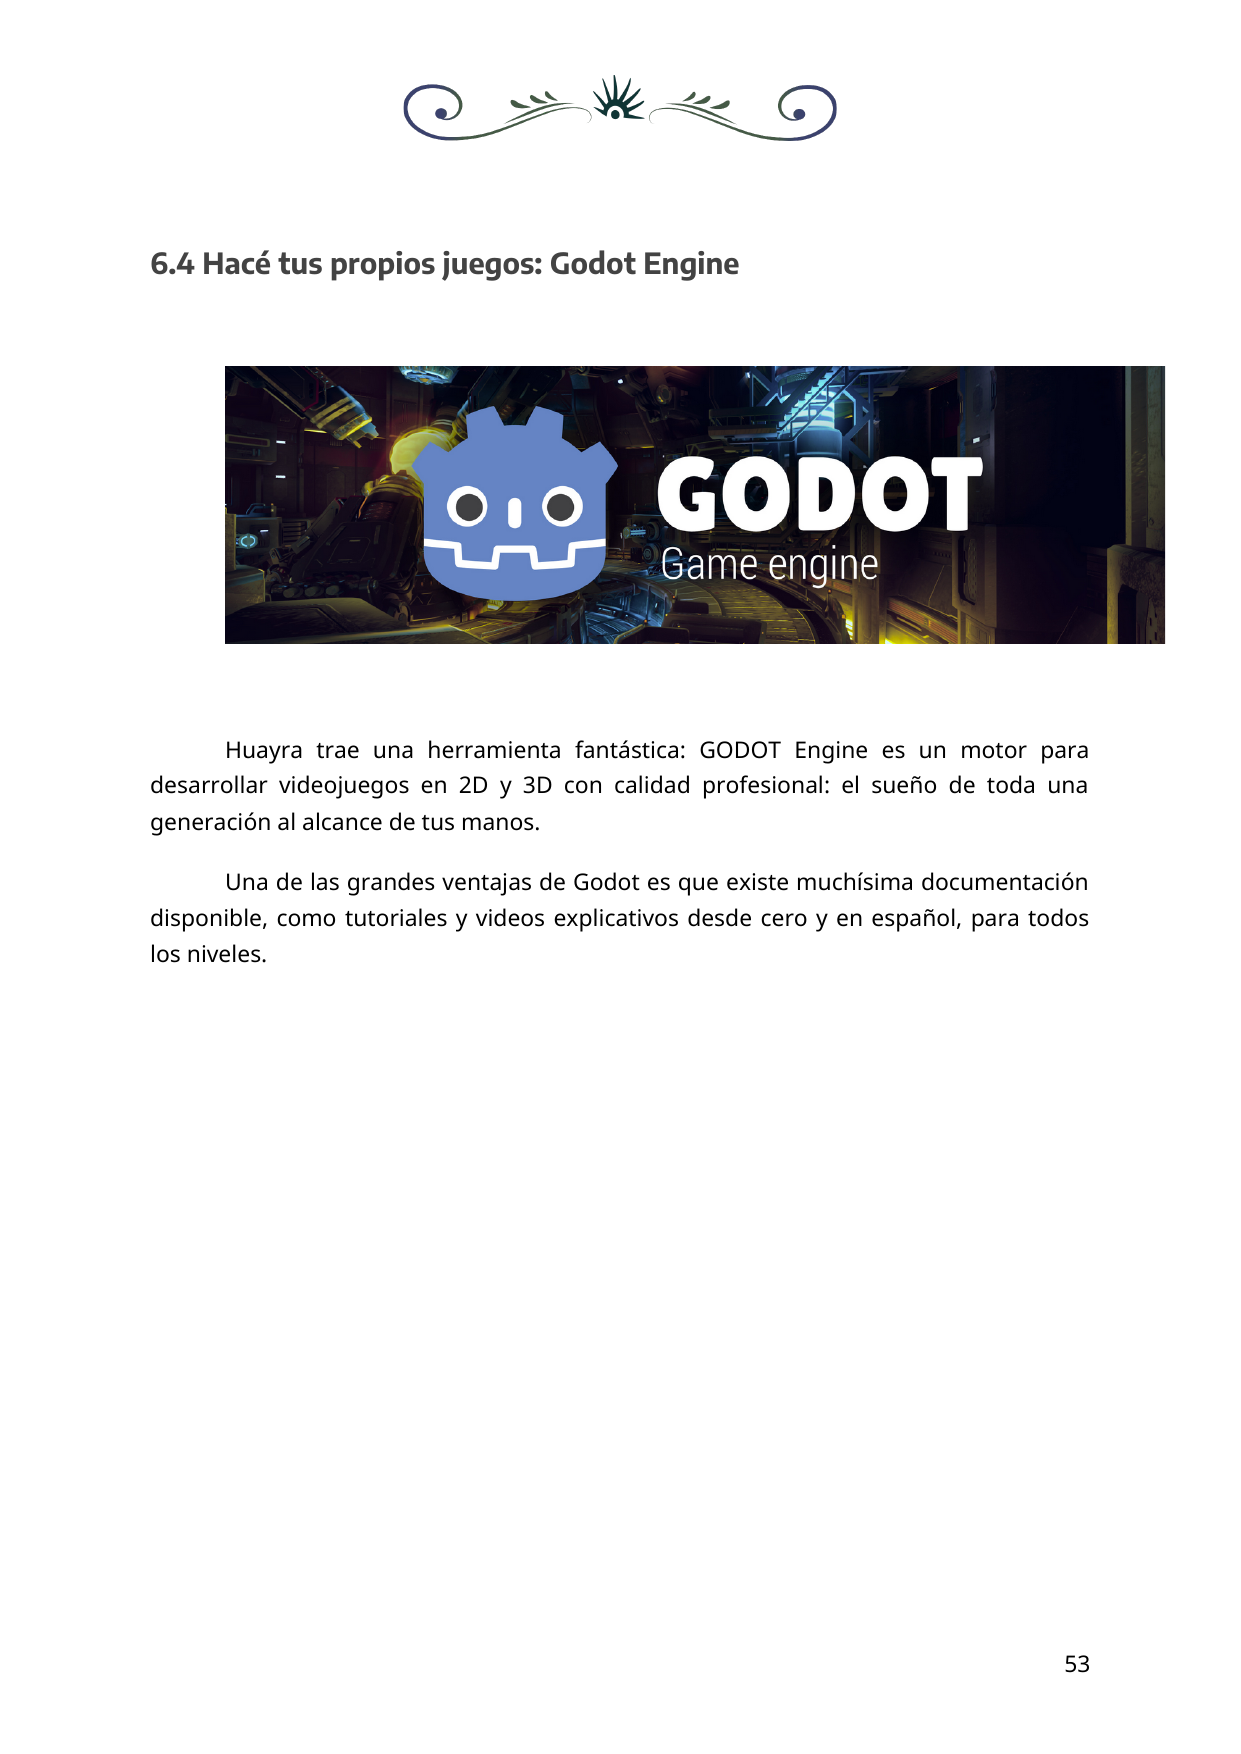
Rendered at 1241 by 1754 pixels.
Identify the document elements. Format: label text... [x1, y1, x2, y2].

text Huayra trae una herramienta fantástica: GODOT Engine es un motor para desarrollar videojuegos en 2D y 3D con calidad profesional: el sueño de toda una generación al alcance de tus manos. [150, 733, 1090, 837]
subtitle 6.4 Hacé tus propios juegos: Godot Engine [150, 244, 1090, 281]
picture [403, 75, 837, 141]
picture [225, 366, 1166, 644]
text Una de las grandes ventajas de Godot es que existe muchísima documentación disponible, como tutoriales y videos explicativos desde cero y en español, para todos los niveles. [150, 866, 1090, 969]
